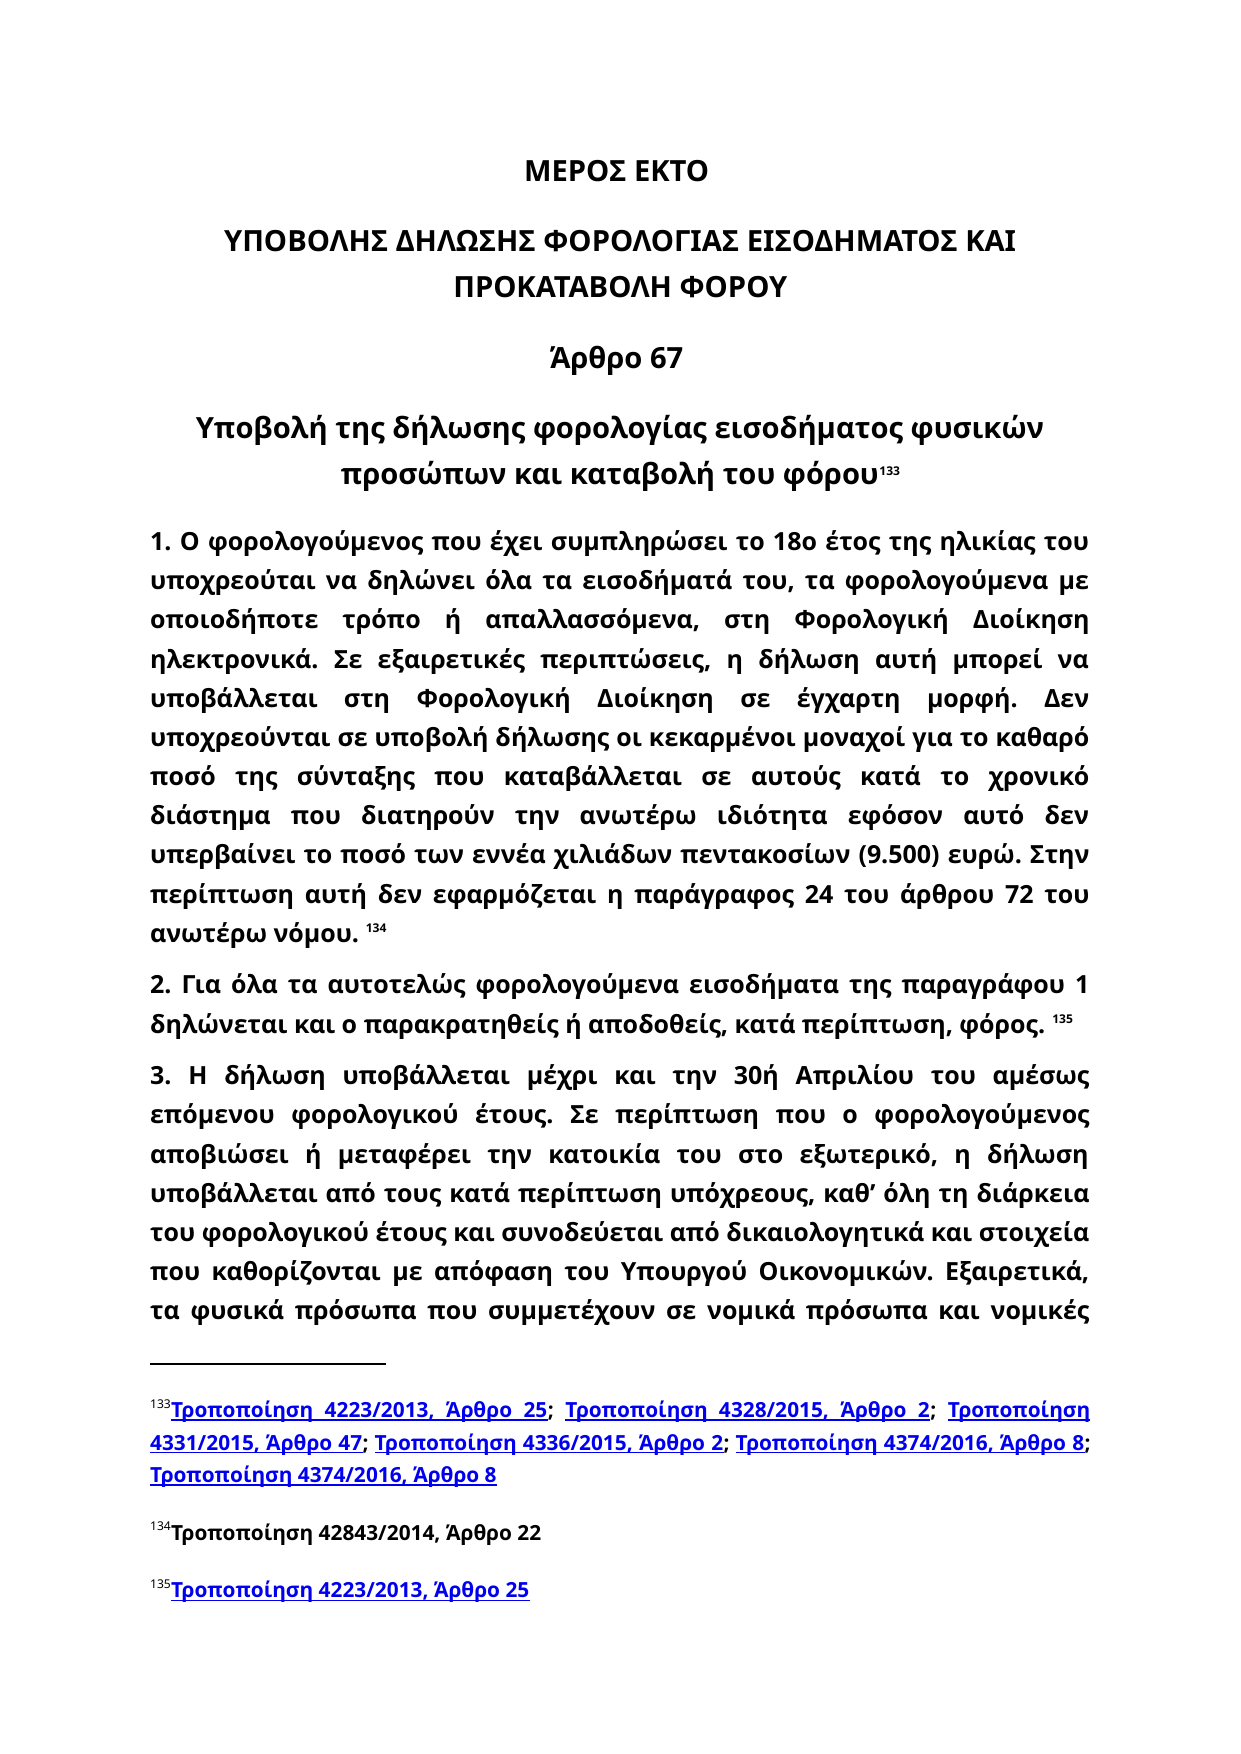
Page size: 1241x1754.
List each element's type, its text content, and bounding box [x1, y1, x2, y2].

text 1. Ο φορολογούμενος που έχει συμπληρώσει το 18ο έτος της ηλικίας του υποχρεούται να δηλώνει όλα τα εισοδήματά του, τα φορολογούμενα με οποιοδήποτε τρόπο ή απαλλασσόμενα, στη Φορολογική Διοίκηση ηλεκτρονικά. Σε εξαιρετικές περιπτώσεις, η δήλωση αυτή μπορεί να υποβάλλεται στη Φορολογική Διοίκηση σε έγχαρτη μορφή. Δεν υποχρεούνται σε υποβολή δήλωσης οι κεκαρμένοι μοναχοί για το καθαρό ποσό της σύνταξης που καταβάλλεται σε αυτούς κατά το χρονικό διάστημα που διατηρούν την ανωτέρω ιδιότητα εφόσον αυτό δεν υπερβαίνει το ποσό των εννέα χιλιάδων πεντακοσίων (9.500) ευρώ. Στην περίπτωση αυτή δεν εφαρμόζεται η παράγραφος 24 του άρθρου 72 του ανωτέρω νόμου. [150, 524, 1090, 949]
subtitle ΜΕΡΟΣ ΕΚΤΟ [150, 150, 1090, 190]
text Τροποποίηση 4223/2013, Άρθρο 25 [150, 1576, 1090, 1604]
subtitle Άρθρο 67 [150, 337, 1090, 377]
subtitle Υποβολή της δήλωσης φορολογίας εισοδήματος φυσικών προσώπων και καταβολή του φόρου [150, 407, 1090, 493]
text 2. Για όλα τα αυτοτελώς φορολογούμενα εισοδήματα της παραγράφου 1 δηλώνεται και ο παρακρατηθείς ή αποδοθείς, κατά περίπτωση, φόρος. [150, 967, 1090, 1040]
text Τροποποίηση 42843/2014, Άρθρο 22 [150, 1518, 1090, 1546]
text Τροποποίηση 4223/2013, Άρθρο 25; Τροποποίηση 4328/2015, Άρθρο 2; Τροποποίηση 4331/2015, Άρθρο 47; Τροποποίηση 4336/2015, Άρθρο 2; Τροποποίηση 4374/2016, Άρθρο 8; Τροποποίηση 4374/2016, Άρθρο 8 [150, 1395, 1090, 1489]
subtitle ΥΠΟΒΟΛΗΣ ΔΗΛΩΣΗΣ ΦΟΡΟΛΟΓΙΑΣ ΕΙΣΟΔΗΜΑΤΟΣ ΚΑΙ ΠΡΟΚΑΤΑΒΟΛΗ ΦΟΡΟΥ [150, 221, 1090, 306]
text 3. Η δήλωση υποβάλλεται μέχρι και την 30ή Απριλίου του αμέσως επόμενου φορολογικού έτους. Σε περίπτωση που ο φορολογούμενος αποβιώσει ή μεταφέρει την κατοικία του στο εξωτερικό, η δήλωση υποβάλλεται από τους κατά περίπτωση υπόχρεους, καθ’ όλη τη διάρκεια του φορολογικού έτους και συνοδεύεται από δικαιολογητικά και στοιχεία που καθορίζονται με απόφαση του Υπουργού Οικονομικών. Εξαιρετικά, τα φυσικά πρόσωπα που συμμετέχουν σε νομικά πρόσωπα και νομικές [150, 1058, 1090, 1327]
